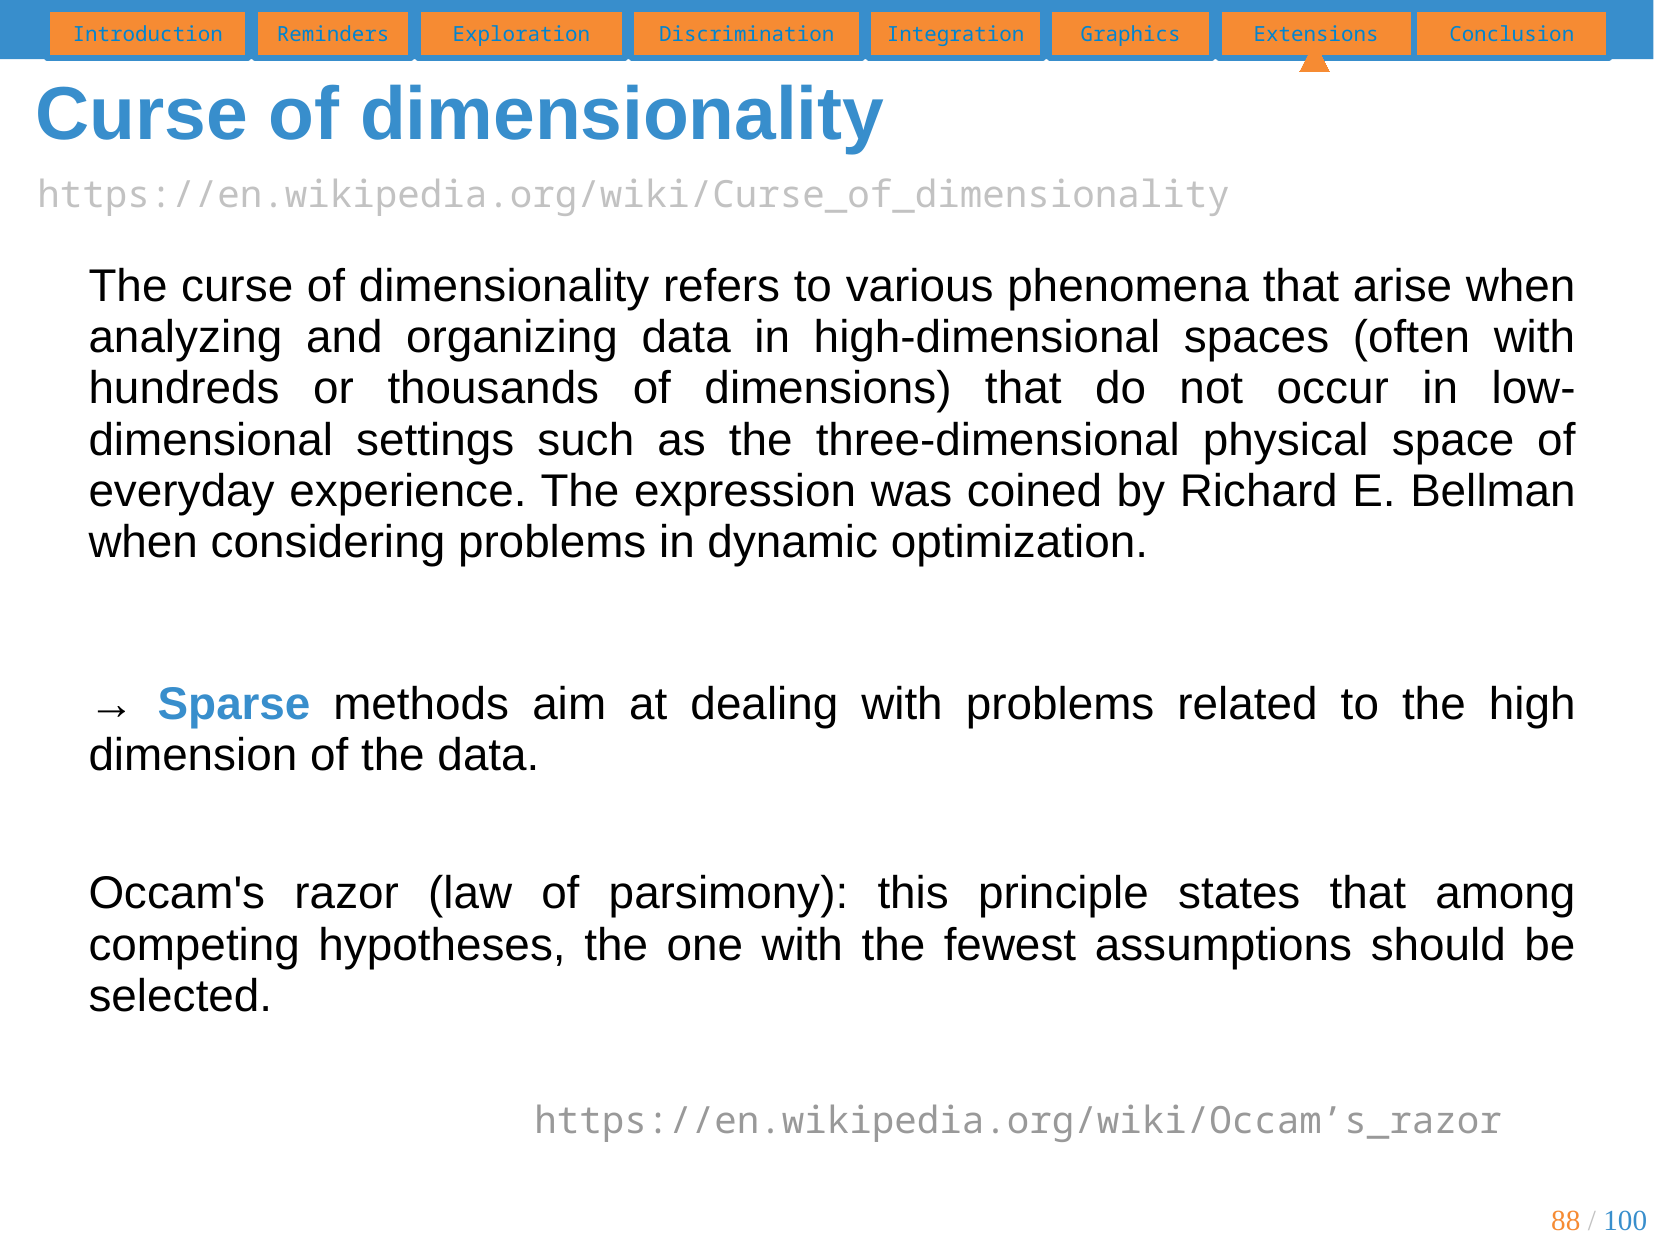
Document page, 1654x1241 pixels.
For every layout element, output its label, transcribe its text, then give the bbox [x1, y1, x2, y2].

text_box https://en.wikipedia.org/wiki/Curse_of_dimensionality [22, 160, 1300, 263]
text_box https://en.wikipedia.org/wiki/Occam’s_razor [519, 1086, 1630, 1189]
list The curse of dimensionality refers to various phenomena that arise when analyzing and organizing data in high-dimensional spaces (often with hundreds or thousands of dimensions) that do not occur in low-dimensional settings such as the three-dimensional physical space of everyday experience. The expression was coined by Richard E. Bellman when considering problems in dynamic optimization. → Sparse methods aim at dealing with problems related to the high dimension of the data. Occam's razor (law of parsimony): this principle states that among competing hypotheses, the one with the fewest assumptions should be selected. [88, 259, 1577, 1158]
title Curse of dimensionality [35, 61, 1571, 166]
text_box [1299, 41, 1330, 72]
